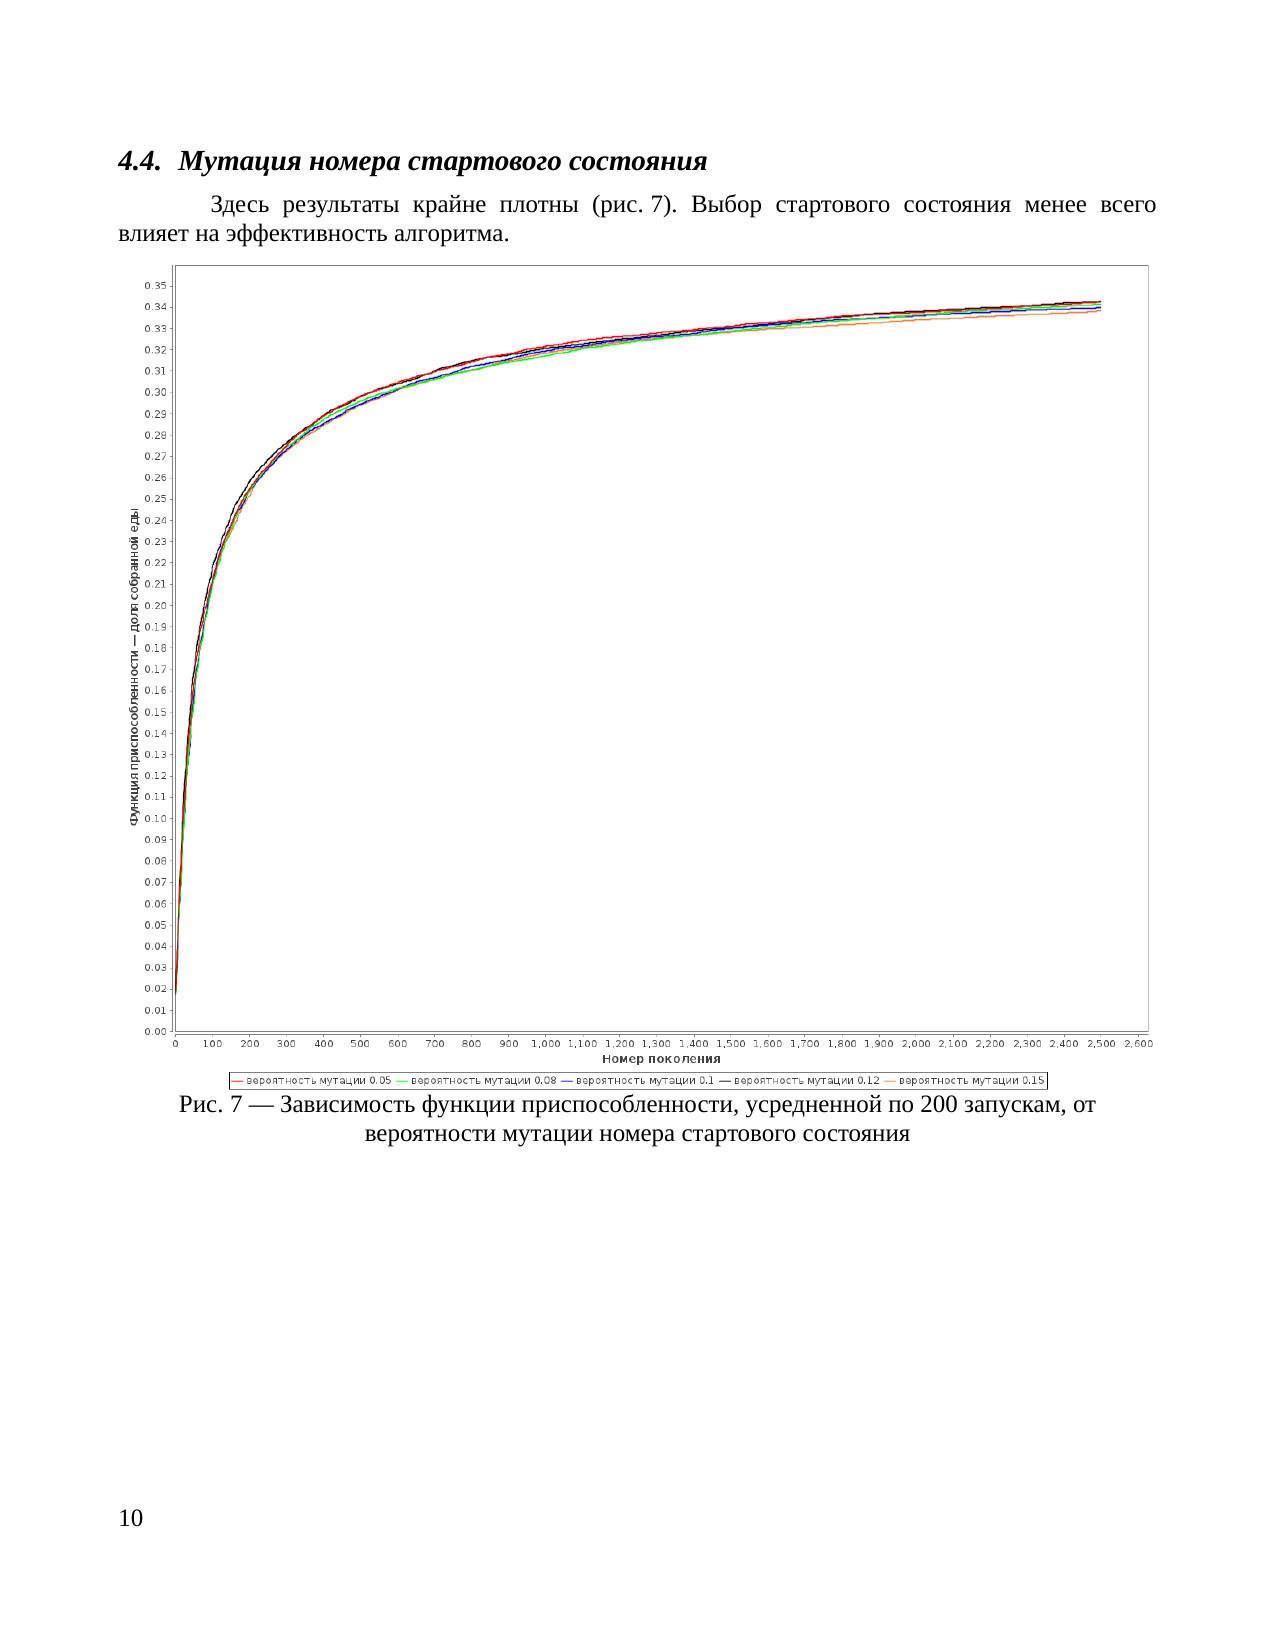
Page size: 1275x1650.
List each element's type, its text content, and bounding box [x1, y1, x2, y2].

text Здесь результаты крайне плотны (рис. 7). Выбор стартового состояния менее всего влияет на эффективность алгоритма. [118, 189, 1157, 247]
text Рис. 7 — Зависимость функции приспособленности, усредненной по 200 запускам, от вероятности мутации номера стартового состояния [118, 1090, 1157, 1147]
subtitle Мутация номера стартового состояния [118, 143, 1157, 177]
picture [118, 258, 1157, 1090]
